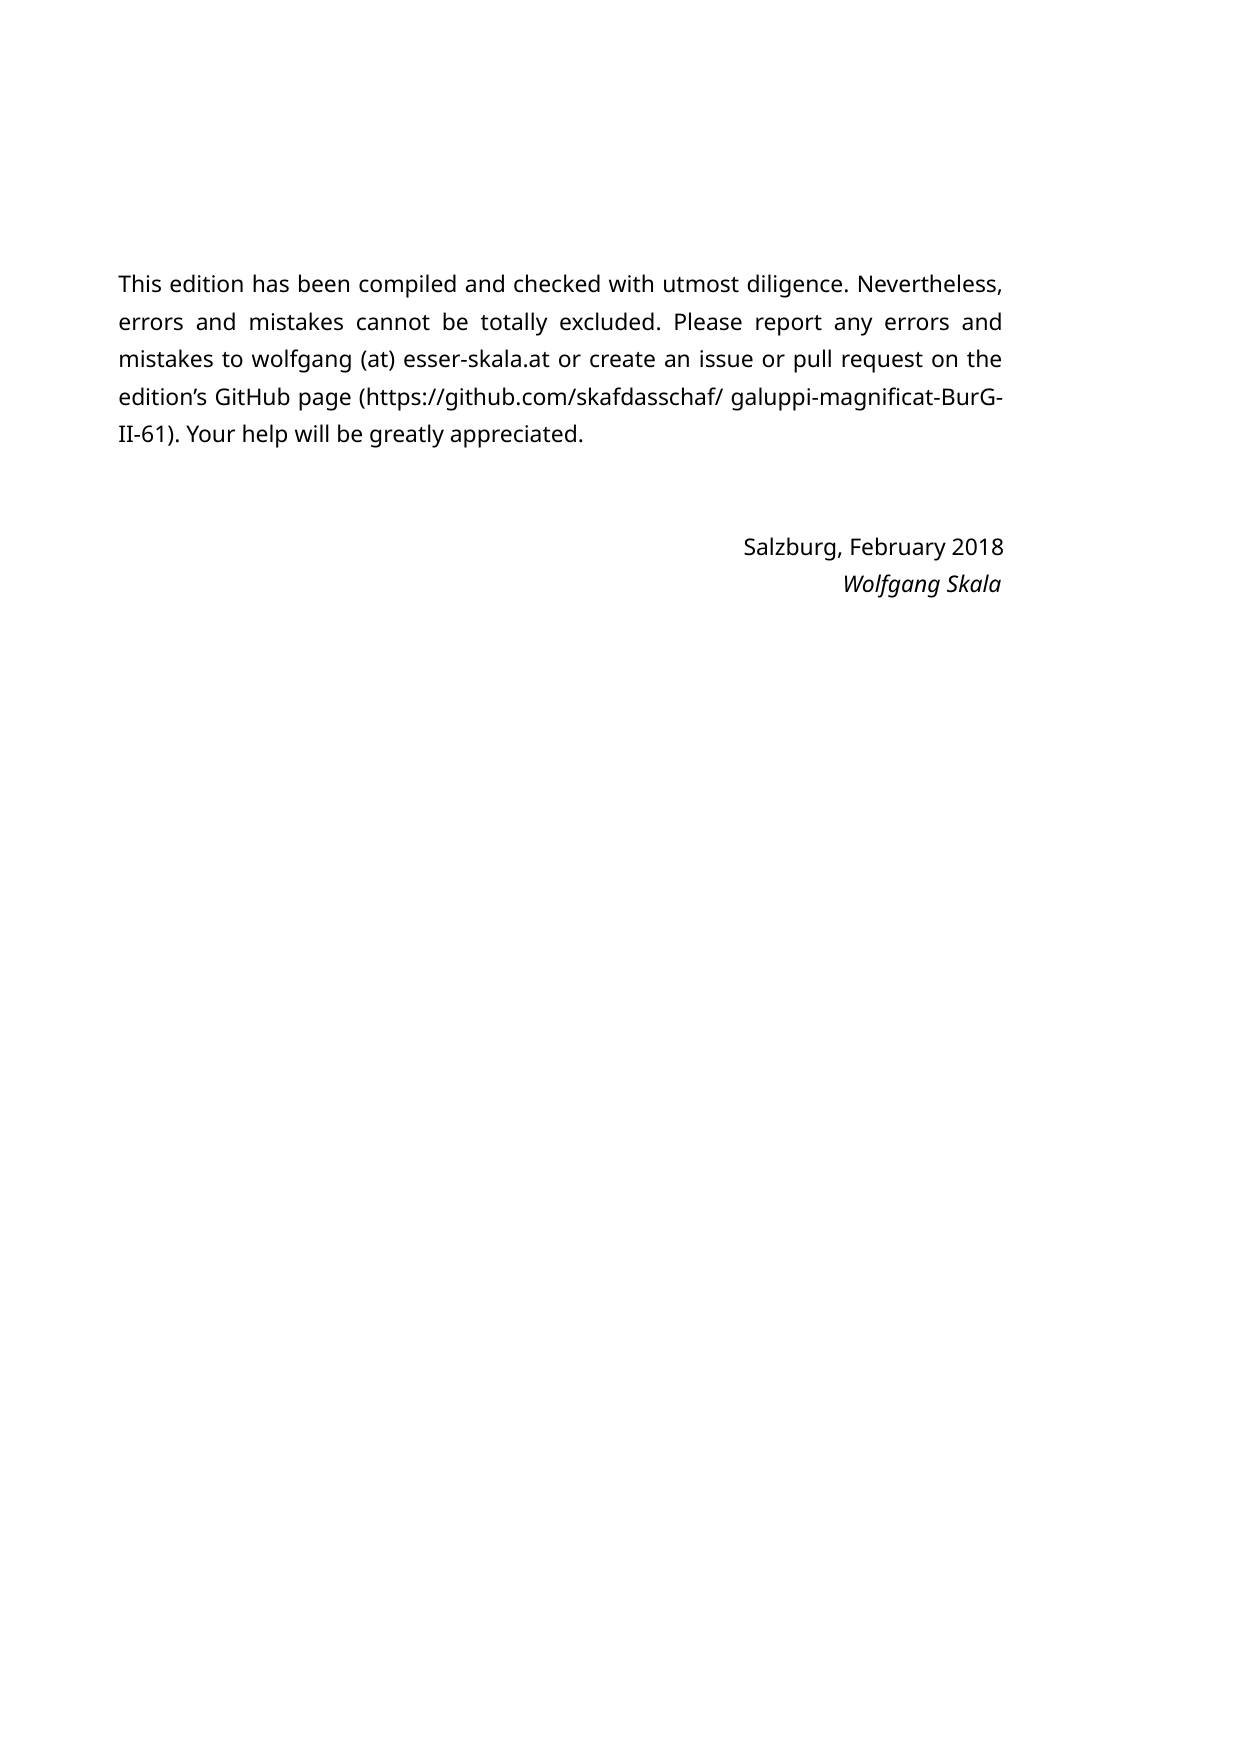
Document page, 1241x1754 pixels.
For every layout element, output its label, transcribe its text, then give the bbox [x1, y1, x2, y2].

text Salzburg, February 2018 Wolfgang Skala [118, 531, 1004, 599]
text [118, 118, 1004, 224]
text This edition has been compiled and checked with utmost diligence. Nevertheless, errors and mistakes cannot be totally excluded. Please report any errors and mistakes to wolfgang (at) esser-skala.at or create an issue or pull request on the edition’s GitHub page (https://github.com/skafdasschaf/ galuppi-magnificat-BurG-II-61). Your help will be greatly appreciated. [118, 268, 1004, 449]
